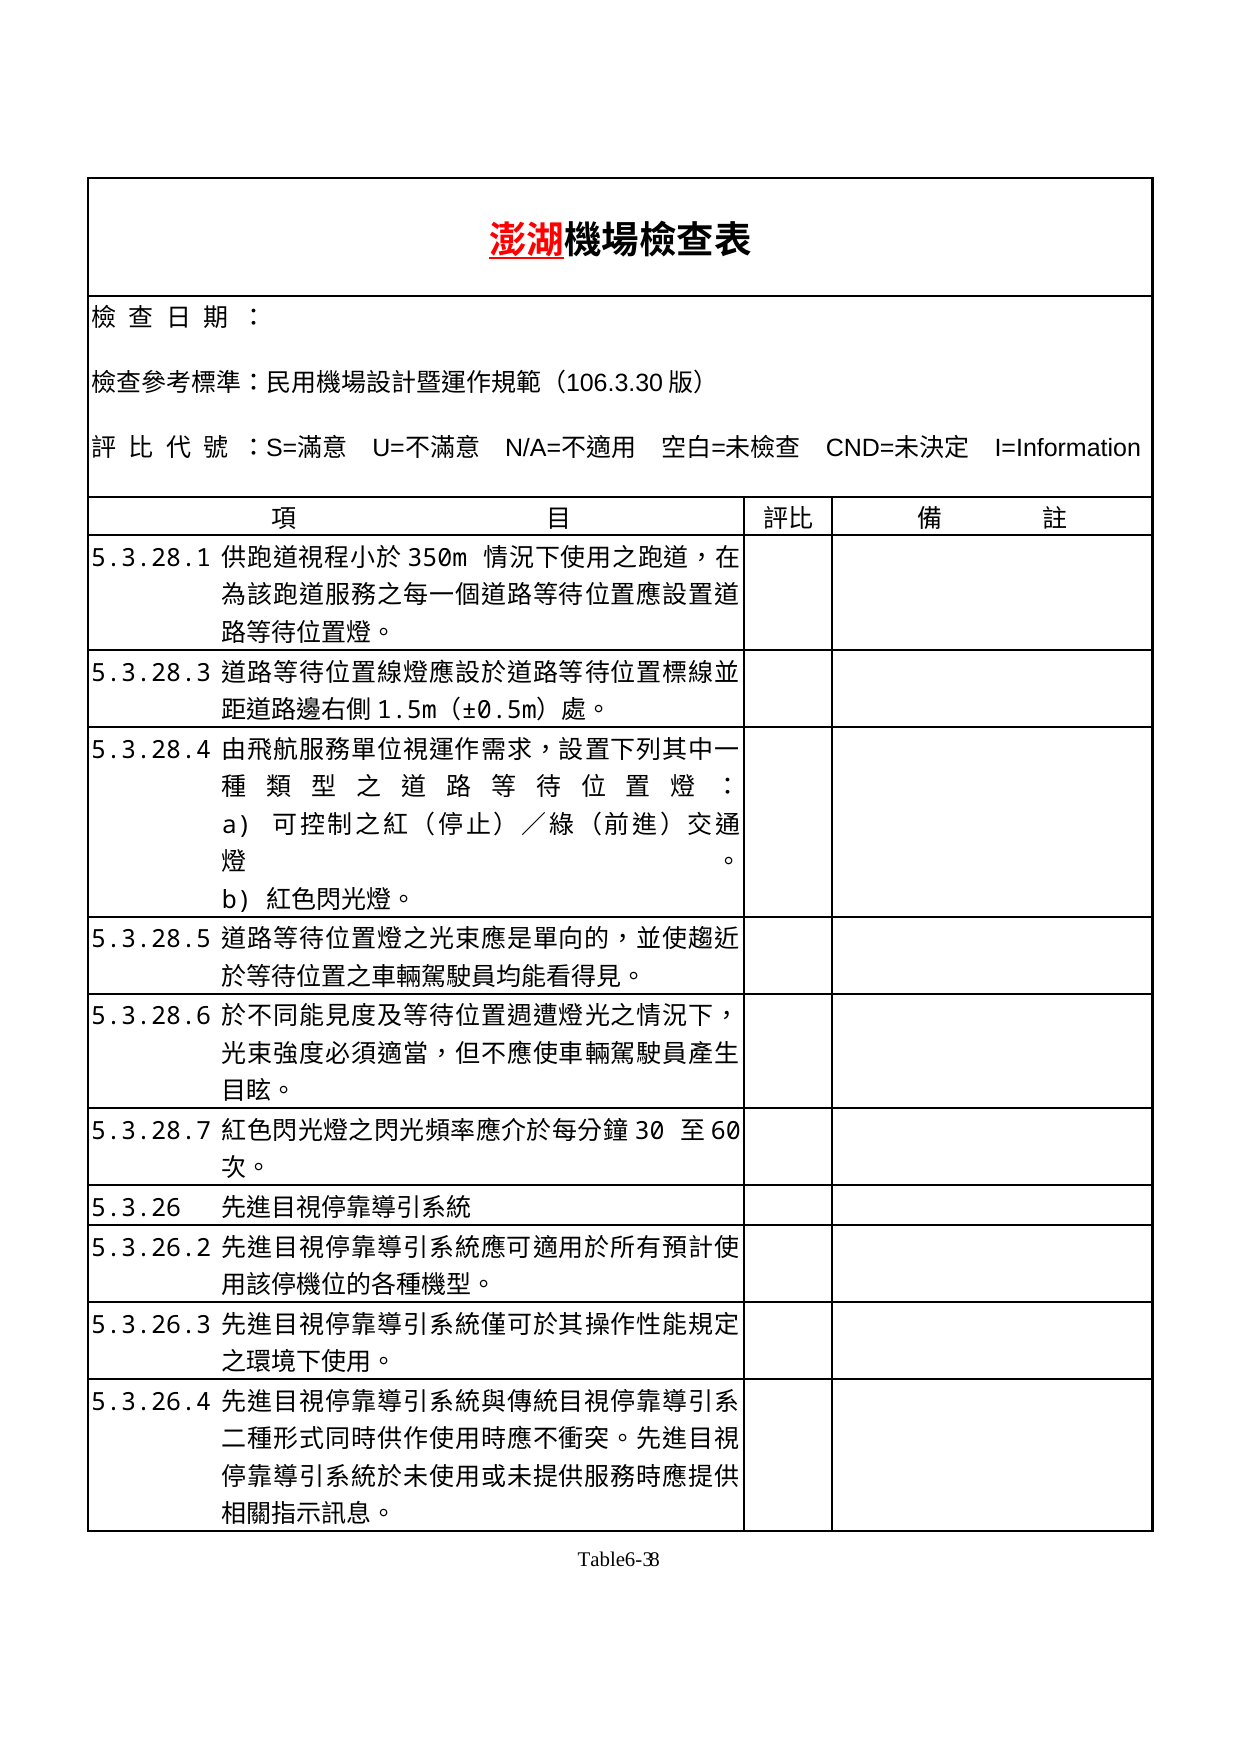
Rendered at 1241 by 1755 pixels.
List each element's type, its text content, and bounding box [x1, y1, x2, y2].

table_cell 紅色閃光燈之閃光頻率應介於每分鐘30 至60 次。 [219, 1109, 743, 1184]
table_cell 道路等待位置燈之光束應是單向的，並使趨近於等待位置之車輛駕駛員均能看得見。 [219, 918, 743, 993]
table_cell [89, 498, 219, 534]
table_cell 檢 查 日 期 ： 檢查參考標準：民用機場設計暨運作規範（106.3.30版） 評 比 代 號 ：S=滿意 U=不滿意 N/A=不適用 空白=未檢查 CND=未決定 I=Information [89, 297, 1151, 496]
table_cell [745, 651, 831, 726]
table_cell 由飛航服務單位視運作需求，設置下列其中一種類型之道路等待位置燈： a) 可控制之紅（停止）／綠（前進）交通燈。 b) 紅色閃光燈。 [219, 728, 743, 916]
table_cell [833, 1226, 1151, 1301]
table_cell 5.3.26.2 [89, 1226, 219, 1301]
table_cell [745, 1186, 831, 1224]
table_cell 先進目視停靠導引系統與傳統目視停靠導引系二種形式同時供作使用時應不衝突。先進目視停靠導引系統於未使用或未提供服務時應提供相關指示訊息。 [219, 1380, 743, 1530]
table_cell 先進目視停靠導引系統 [219, 1186, 743, 1224]
table_cell [833, 918, 1151, 993]
table_cell [833, 1303, 1151, 1378]
table_cell [833, 1380, 1151, 1530]
table_cell [745, 1109, 831, 1184]
table_cell [833, 728, 1151, 916]
table_cell 於不同能見度及等待位置週遭燈光之情況下，光束強度必須適當，但不應使車輛駕駛員產生目眩。 [219, 995, 743, 1107]
table_cell 5.3.28.7 [89, 1109, 219, 1184]
table_cell 評比 [745, 498, 831, 534]
table_cell [833, 1186, 1151, 1224]
table_header 澎湖機場檢查表 [89, 179, 1151, 295]
table_cell [745, 1303, 831, 1378]
table_cell [745, 995, 831, 1107]
table_cell 5.3.26.3 [89, 1303, 219, 1378]
table_cell 5.3.28.3 [89, 651, 219, 726]
table_cell [833, 1109, 1151, 1184]
table_cell 先進目視停靠導引系統僅可於其操作性能規定之環境下使用。 [219, 1303, 743, 1378]
table_cell 先進目視停靠導引系統應可適用於所有預計使用該停機位的各種機型。 [219, 1226, 743, 1301]
table_cell 5.3.28.5 [89, 918, 219, 993]
table_cell 供跑道視程小於350m 情況下使用之跑道，在為該跑道服務之每一個道路等待位置應設置道路等待位置燈。 [219, 536, 743, 649]
table_cell [833, 995, 1151, 1107]
table_cell 道路等待位置線燈應設於道路等待位置標線並距道路邊右側1.5m（±0.5m）處。 [219, 651, 743, 726]
table_cell 5.3.28.6 [89, 995, 219, 1107]
table_cell [745, 1380, 831, 1530]
table_cell 備 註 [833, 498, 1151, 534]
table_cell 5.3.28.1 [89, 536, 219, 649]
table_cell [833, 536, 1151, 649]
table_cell [745, 1226, 831, 1301]
table_cell [745, 536, 831, 649]
table_cell 5.3.26.4 [89, 1380, 219, 1530]
table_cell 5.3.28.4 [89, 728, 219, 916]
table_cell 項 目 [219, 498, 743, 534]
table_cell 5.3.26 [89, 1186, 219, 1224]
table_cell [745, 728, 831, 916]
table_cell [833, 651, 1151, 726]
table_cell [745, 918, 831, 993]
